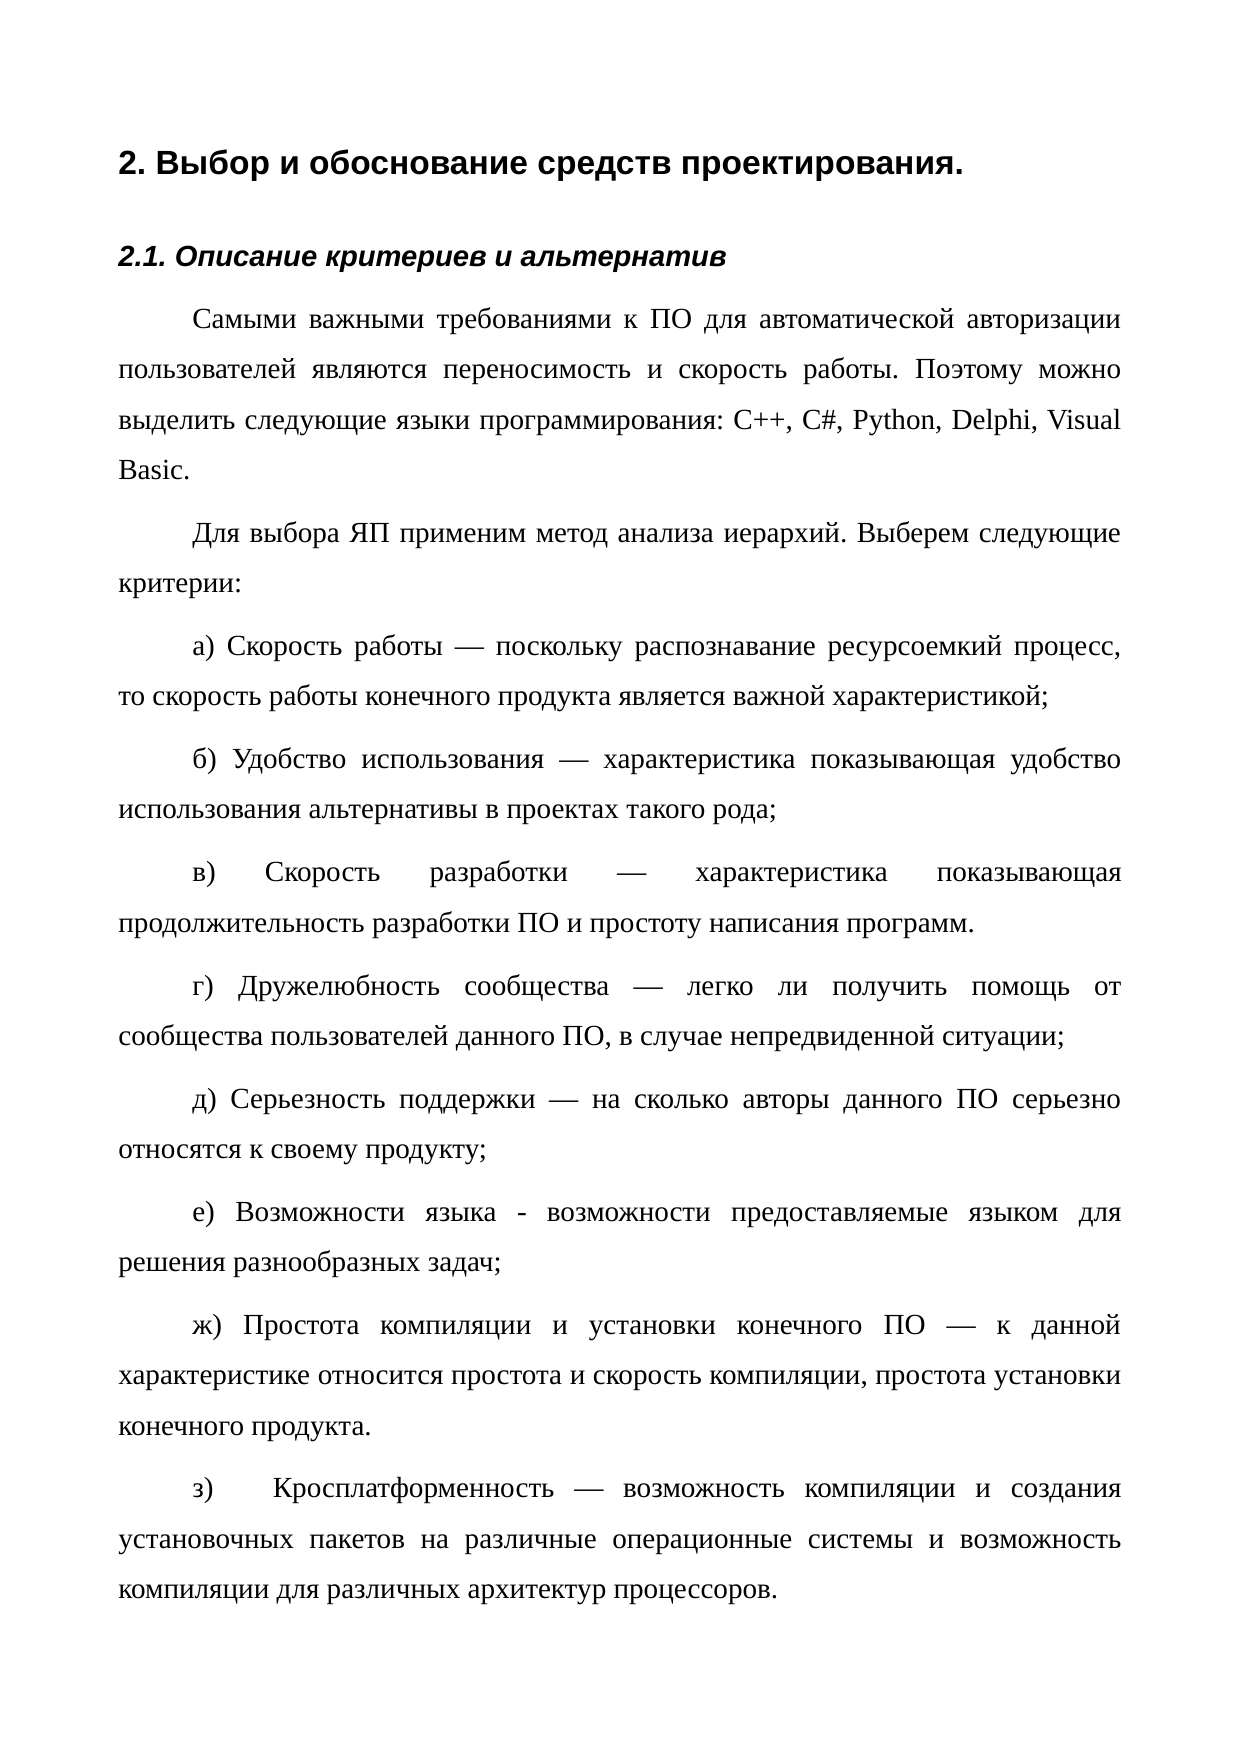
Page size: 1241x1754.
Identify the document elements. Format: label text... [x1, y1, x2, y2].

text г) Дружелюбность сообщества — легко ли получить помощь от сообщества пользователей данного ПО, в случае непредвиденной ситуации; [118, 968, 1122, 1051]
text Для выбора ЯП применим метод анализа иерархий. Выберем следующие критерии: [118, 515, 1122, 599]
text а) Скорость работы — поскольку распознавание ресурсоемкий процесс, то скорость работы конечного продукта является важной характеристикой; [118, 628, 1122, 712]
subtitle 2. Выбор и обоснование средств проектирования. [118, 143, 1122, 182]
text б) Удобство использования — характеристика показывающая удобство использования альтернативы в проектах такого рода; [118, 741, 1122, 825]
text з) Кросплатформенность — возможность компиляции и создания установочных пакетов на различные операционные системы и возможность компиляции для различных архитектур процессоров. [118, 1470, 1122, 1604]
text ж) Простота компиляции и установки конечного ПО — к данной характеристике относится простота и скорость компиляции, простота установки конечного продукта. [118, 1307, 1122, 1441]
text Самыми важными требованиями к ПО для автоматической авторизации пользователей являются переносимость и скорость работы. Поэтому можно выделить следующие языки программирования: C++, C#, Python, Delphi, Visual Basic. [118, 301, 1122, 486]
text е) Возможности языка - возможности предоставляемые языком для решения разнообразных задач; [118, 1194, 1122, 1278]
subtitle 2.1. Описание критериев и альтернатив [118, 238, 1122, 272]
text в) Скорость разработки — характеристика показывающая продолжительность разработки ПО и простоту написания программ. [118, 854, 1122, 938]
text д) Серьезность поддержки — на сколько авторы данного ПО серьезно относятся к своему продукту; [118, 1081, 1122, 1164]
